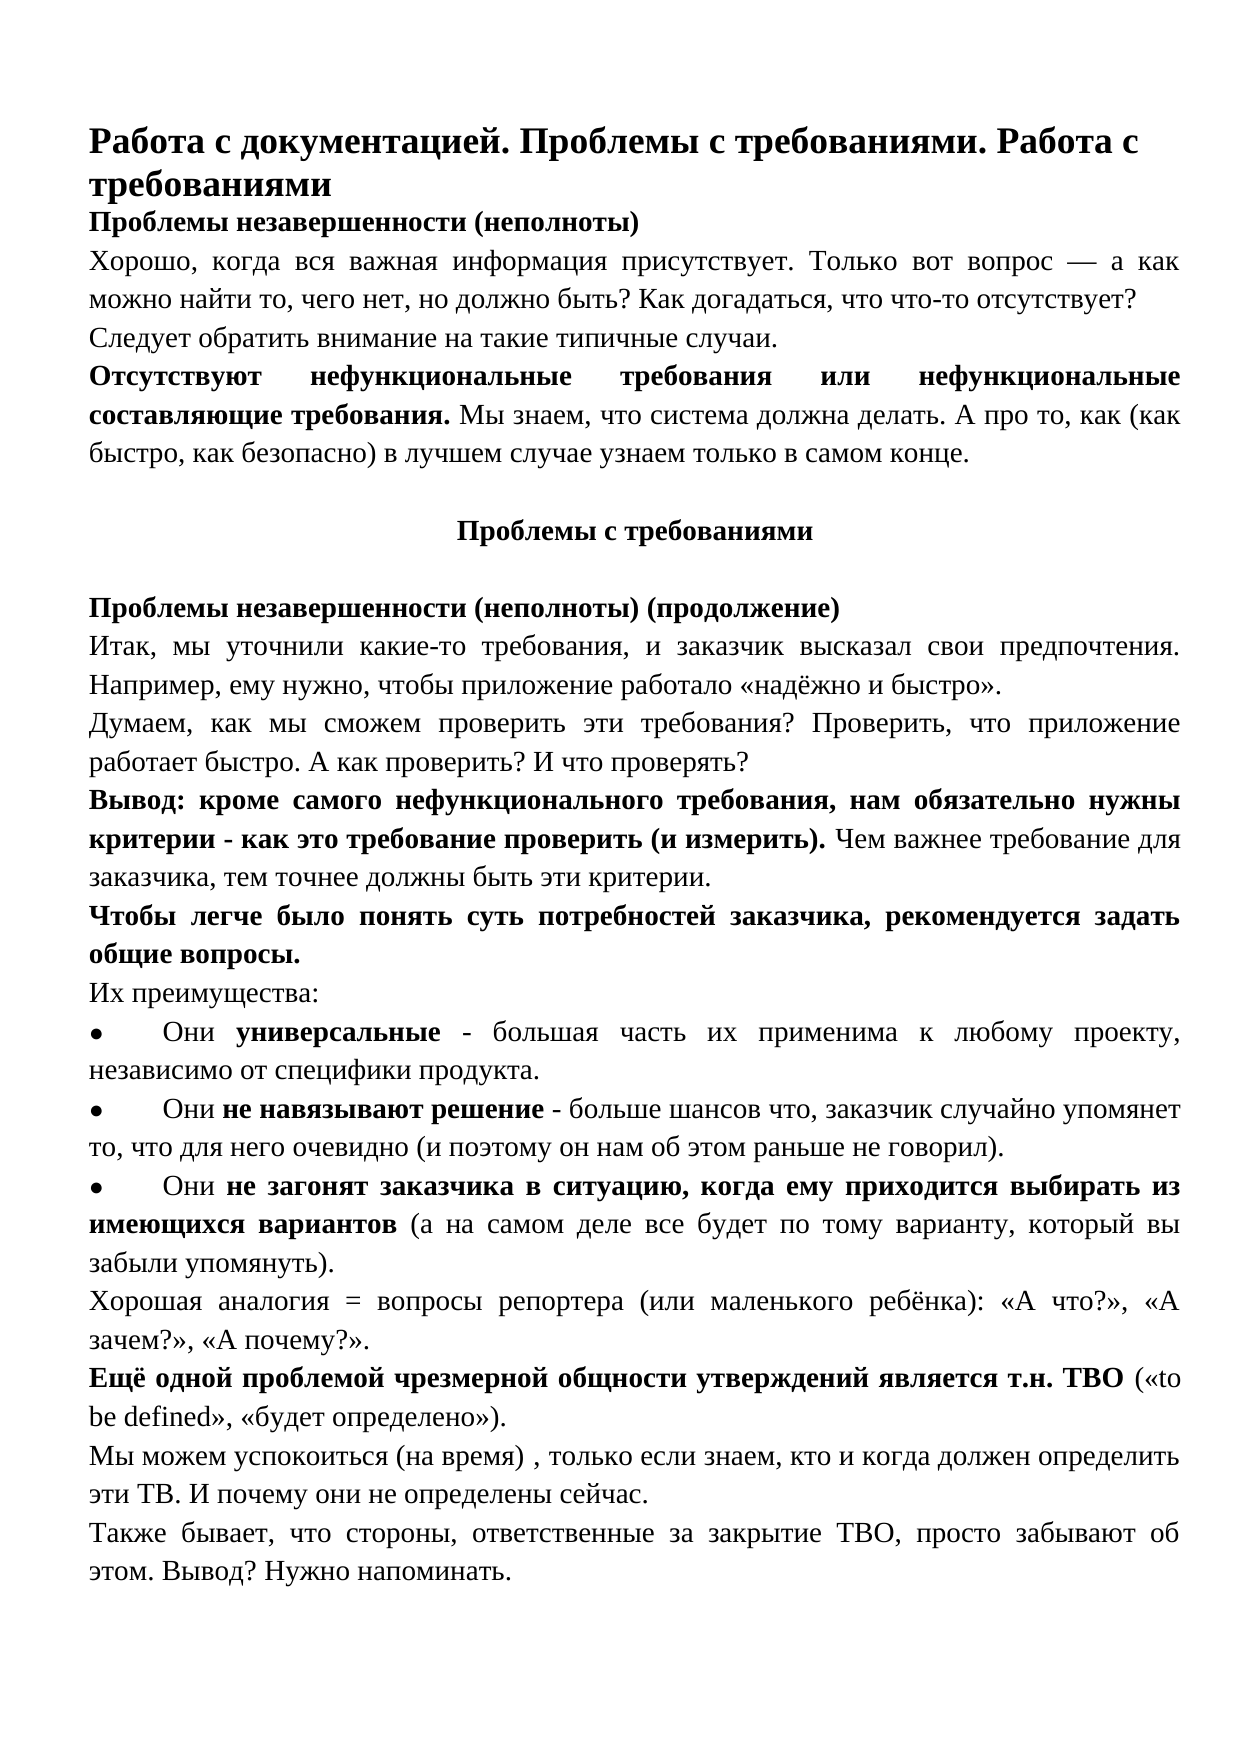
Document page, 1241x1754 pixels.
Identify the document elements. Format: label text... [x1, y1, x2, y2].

text Вывод: кроме самого нефункционального требования, нам обязательно нужны критерии - как это требование проверить (и измерить). Чем важнее требование для заказчика, тем точнее должны быть эти критерии. [89, 782, 1181, 893]
text Отсутствуют нефункциональные требования или нефункциональные составляющие требования. Мы знаем, что система должна делать. А про то, как (как быстро, как безопасно) в лучшем случае узнаем только в самом конце. [89, 358, 1181, 469]
list Они не загонят заказчика в ситуацию, когда ему приходится выбирать из имеющихся вариантов (а на самом деле все будет по тому варианту, который вы забыли упомянуть). [89, 1168, 1181, 1278]
text Чтобы легче было понять суть потребностей заказчика, рекомендуется задать общие вопросы. [89, 898, 1181, 970]
list Они не навязывают решение - больше шансов что, заказчик случайно упомянет то, что для него очевидно (и поэтому он нам об этом раньше не говорил). [89, 1091, 1181, 1163]
text Работа с документацией. Проблемы с требованиями. Работа с требованиями [89, 118, 1181, 204]
text Хорошо, когда вся важная информация присутствует. Только вот вопрос — а как можно найти то, чего нет, но должно быть? Как догадаться, что что-то отсутствует? [89, 243, 1181, 315]
text Ещё одной проблемой чрезмерной общности утверждений является т.н. ТВО («to be defined», «будет определено»). [89, 1361, 1181, 1433]
text Следует обратить внимание на такие типичные случаи. [89, 320, 1181, 353]
text Также бывает, что стороны, ответственные за закрытие ТВО, просто забывают об этом. Вывод? Нужно напоминать. [89, 1515, 1181, 1587]
text Проблемы с требованиями [89, 513, 1181, 546]
text Проблемы незавершенности (неполноты) [89, 204, 1181, 238]
list Они универсальные - большая часть их применима к любому проекту, независимо от специфики продукта. [89, 1014, 1181, 1086]
text Итак, мы уточнили какие-то требования, и заказчик высказал свои предпочтения. Например, ему нужно, чтобы приложение работало «надёжно и быстро». [89, 628, 1181, 700]
text Думаем, как мы сможем проверить эти требования? Проверить, что приложение работает быстро. А как проверить? И что проверять? [89, 705, 1181, 777]
text Проблемы незавершенности (неполноты) (продолжение) [89, 590, 1181, 623]
text Их преимущества: [89, 975, 1181, 1009]
text Хорошая аналогия = вопросы репортера (или маленького ребёнка): «А что?», «А зачем?», «А почему?». [89, 1283, 1181, 1356]
text Мы можем успокоиться (на время) ‚ только если знаем, кто и когда должен определить эти ТВ. И почему они не определены сейчас. [89, 1438, 1181, 1510]
